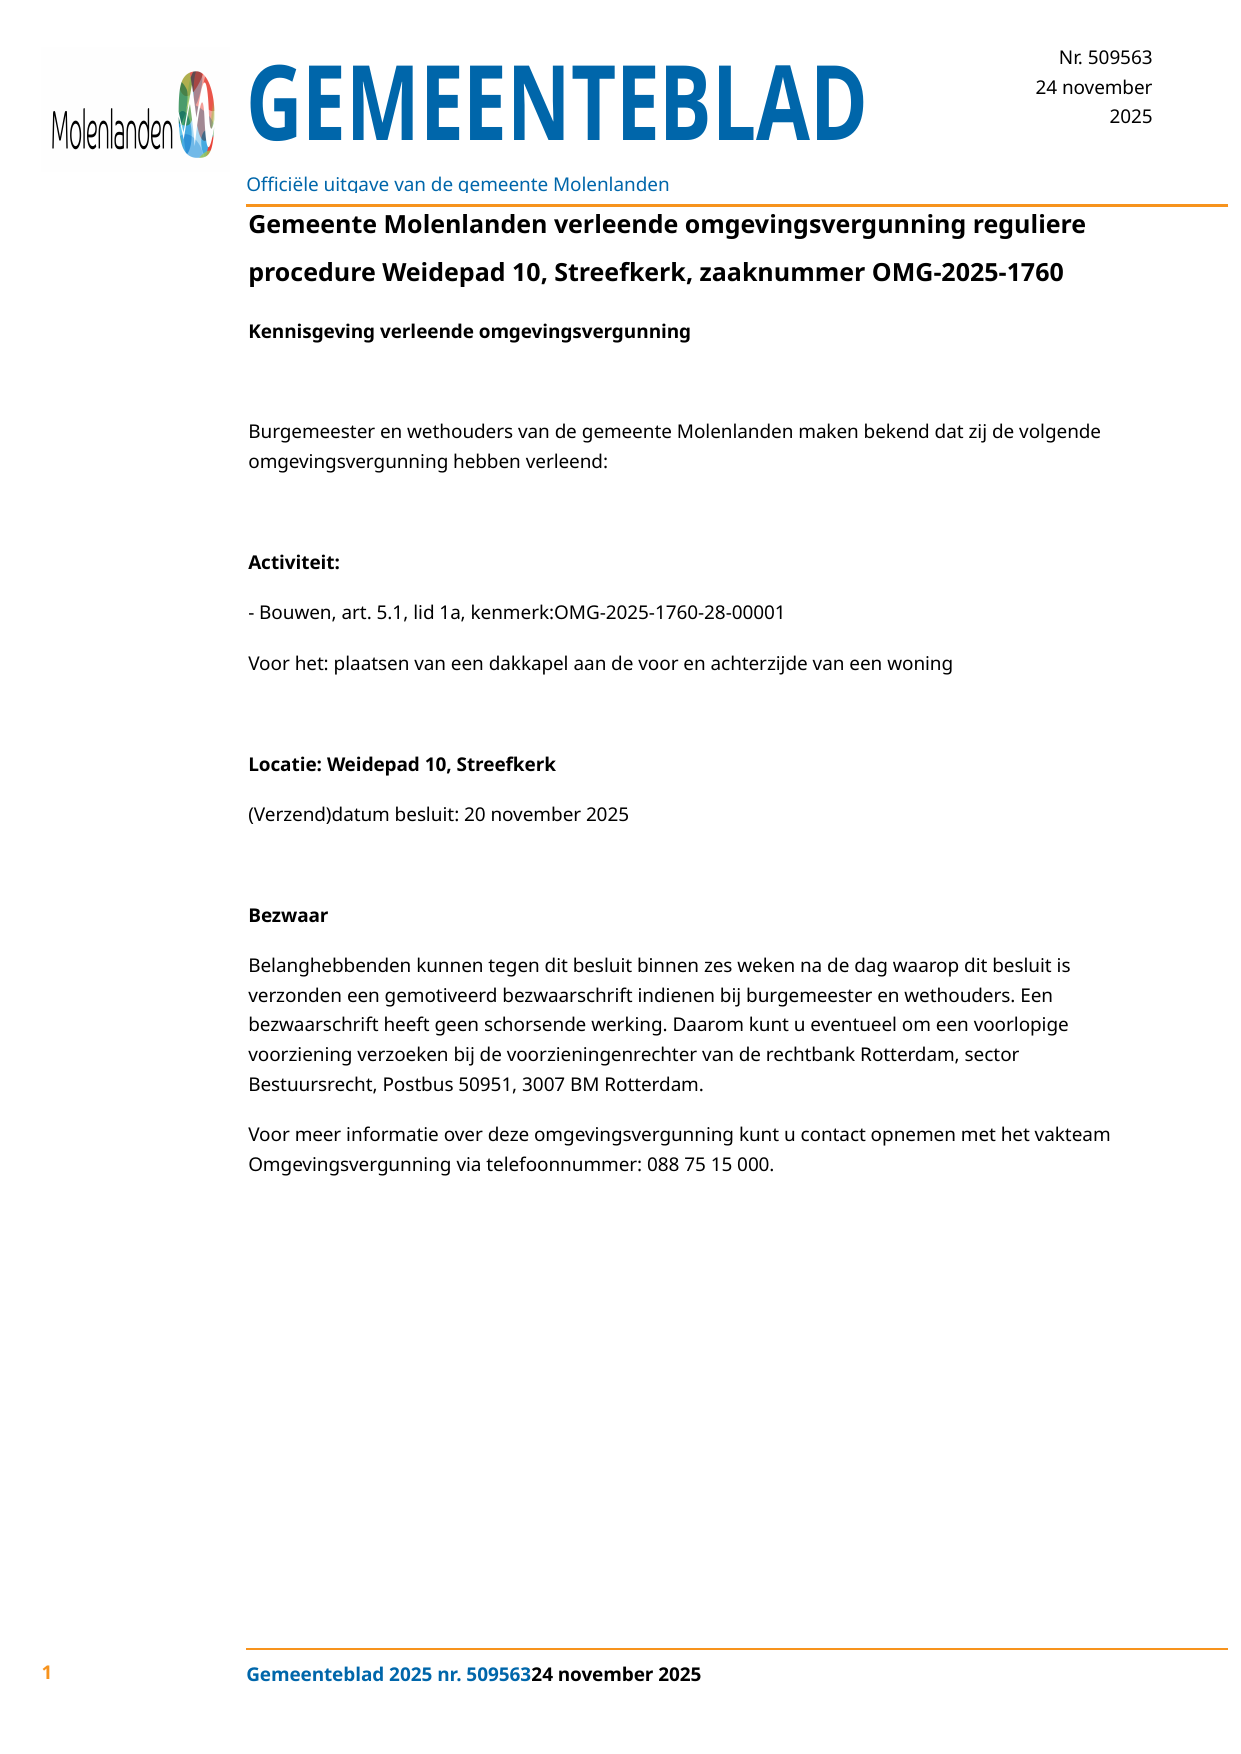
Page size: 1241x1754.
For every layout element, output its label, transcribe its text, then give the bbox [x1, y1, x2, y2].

text Locatie: Weidepad 10, Streefkerk [248, 751, 1152, 777]
text (Verzend)datum besluit: 20 november 2025 [248, 801, 1152, 827]
text Burgemeester en wethouders van de gemeente Molenlanden maken bekend dat zij de volgende omgevingsvergunning hebben verleend: [248, 419, 1152, 474]
text Belanghebbenden kunnen tegen dit besluit binnen zes weken na de dag waarop dit besluit is verzonden een gemotiveerd bezwaarschrift indienen bij burgemeester en wethouders. Een bezwaarschrift heeft geen schorsende werking. Daarom kunt u eventueel om een voorlopige voorziening verzoeken bij de voorzieningenrechter van de rechtbank Rotterdam, sector Bestuursrecht, Postbus 50951, 3007 BM Rotterdam. [248, 952, 1152, 1097]
text - Bouwen, art. 5.1, lid 1a, kenmerk:OMG-2025-1760-28-00001 [248, 599, 1152, 625]
text Voor meer informatie over deze omgevingsvergunning kunt u contact opnemen met het vakteam Omgevingsvergunning via telefoonnummer: 088 75 15 000. [248, 1121, 1152, 1177]
text Gemeente Molenlanden verleende omgevingsvergunning reguliere procedure Weidepad 10, Streefkerk, zaaknummer OMG-2025-1760 [248, 207, 1152, 288]
picture [41, 47, 231, 172]
text Activiteit: [248, 549, 1152, 575]
text Bezwaar [248, 902, 1152, 928]
text Voor het: plaatsen van een dakkapel aan de voor en achterzijde van een woning [248, 650, 1152, 676]
text Kennisgeving verleende omgevingsvergunning [248, 318, 1152, 344]
